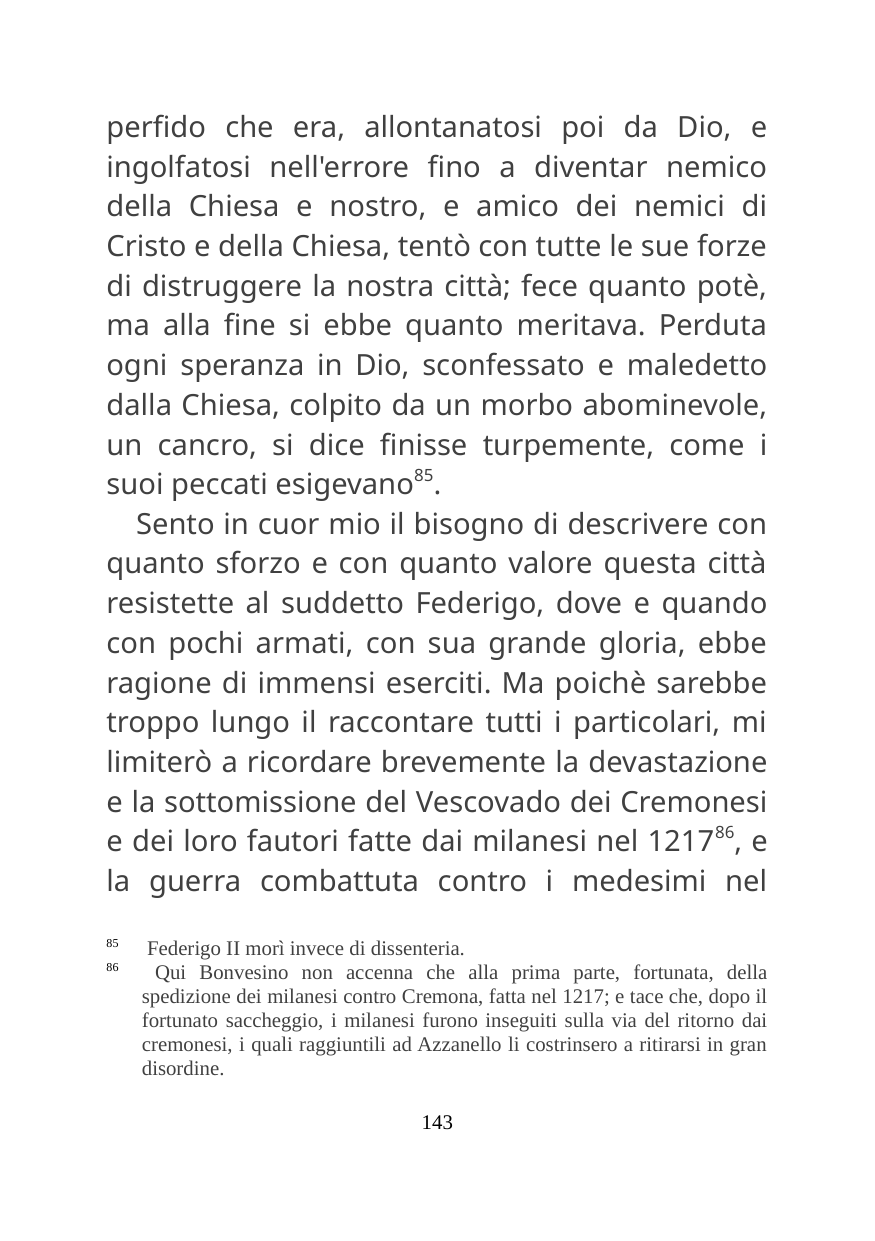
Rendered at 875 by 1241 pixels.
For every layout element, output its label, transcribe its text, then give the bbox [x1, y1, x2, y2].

text Qui Bonvesino non accenna che alla prima parte, fortunata, della spedizione dei milanesi contro Cremona, fatta nel 1217; e tace che, dopo il fortunato saccheggio, i milanesi furono inseguiti sulla via del ritorno dai cremonesi, i quali raggiuntili ad Azzanello li costrinsero a ritirarsi in gran disordine. [106, 960, 768, 1080]
text perfido che era, allontanatosi poi da Dio, e ingolfatosi nell'errore fino a diventar nemico della Chiesa e nostro, e amico dei nemici di Cristo e della Chiesa, tentò con tutte le sue forze di distruggere la nostra città; fece quanto potè, ma alla fine si ebbe quanto meritava. Perduta ogni speranza in Dio, sconfessato e maledetto dalla Chiesa, colpito da un morbo abominevole, un cancro, si dice finisse turpemente, come i suoi peccati esigevano. [106, 106, 768, 503]
text Sento in cuor mio il bisogno di descrivere con quanto sforzo e con quanto valore questa città resistette al suddetto Federigo, dove e quando con pochi armati, con sua grande gloria, ebbe ragione di immensi eserciti. Ma poichè sarebbe troppo lungo il raccontare tutti i particolari, mi limiterò a ricordare brevemente la devastazione e la sottomissione del Vescovado dei Cremonesi e dei loro fautori fatte dai milanesi nel 1217, e la guerra combattuta contro i medesimi nel [106, 503, 768, 900]
text Federigo II morì invece di dissenteria. [106, 936, 768, 960]
